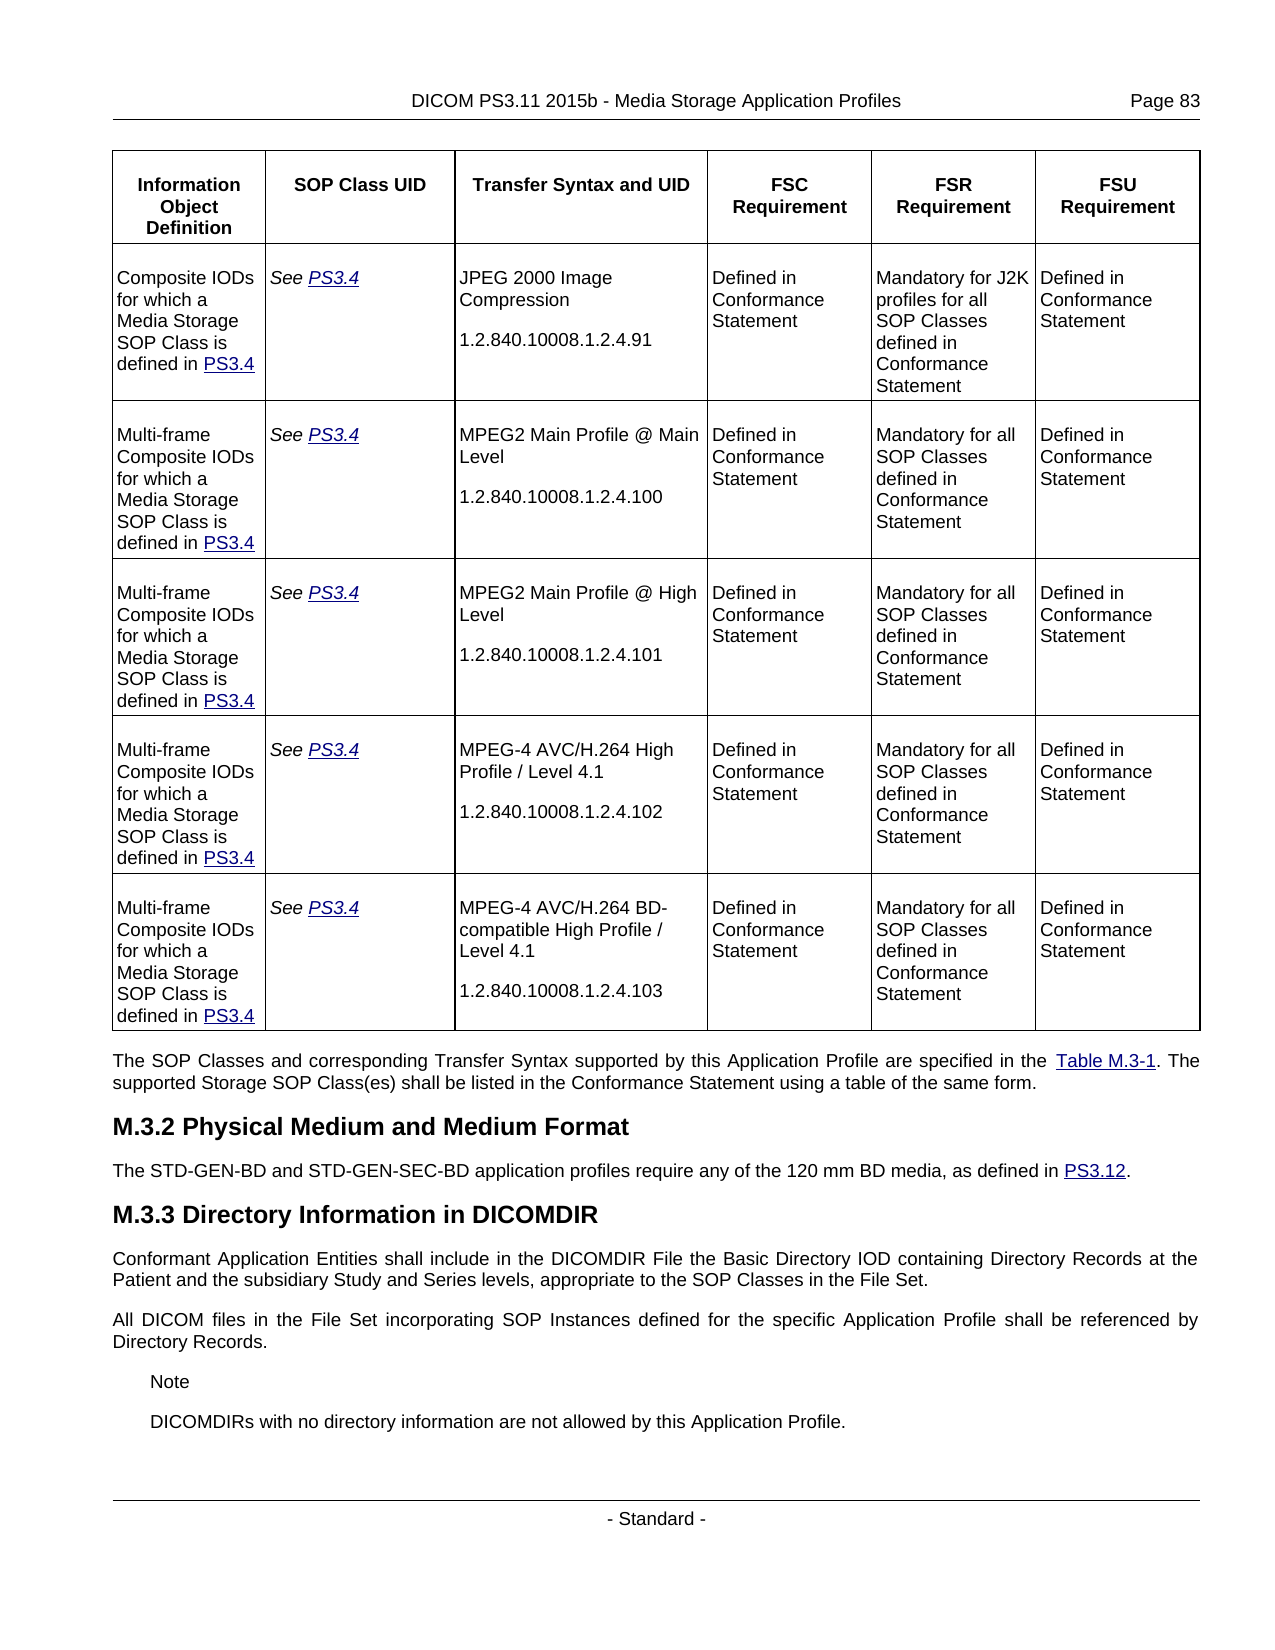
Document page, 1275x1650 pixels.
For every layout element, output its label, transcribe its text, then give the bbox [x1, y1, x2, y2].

text All DICOM files in the File Set incorporating SOP Instances defined for the specific Application Profile shall be referenced by Directory Records. [112, 1309, 1200, 1352]
text M.3.2 Physical Medium and Medium Format [112, 1112, 1200, 1141]
text Note [150, 1371, 1162, 1393]
table_cell Multi-frame Composite IODs for which a Media Storage SOP Class is defined in PS3.4 [113, 401, 265, 558]
table_cell See PS3.4 [266, 244, 454, 400]
table_header SOP Class UID [266, 151, 454, 243]
text The STD-GEN-BD and STD-GEN-SEC-BD application profiles require any of the 120 mm BD media, as defined in PS3.12. [112, 1159, 1200, 1181]
table_cell Multi-frame Composite IODs for which a Media Storage SOP Class is defined in PS3.4 [113, 874, 265, 1030]
table_cell Mandatory for all SOP Classes defined in Conformance Statement [872, 401, 1035, 558]
table_cell Defined in Conformance Statement [708, 874, 871, 1030]
table_cell Mandatory for all SOP Classes defined in Conformance Statement [872, 874, 1035, 1030]
table_cell MPEG2 Main Profile @ Main Level 1.2.840.10008.1.2.4.100 [456, 401, 707, 558]
table_header Information Object Definition [113, 151, 265, 243]
text Conformant Application Entities shall include in the DICOMDIR File the Basic Directory IOD containing Directory Records at the Patient and the subsidiary Study and Series levels, appropriate to the SOP Classes in the File Set. [112, 1247, 1200, 1290]
table_cell Mandatory for all SOP Classes defined in Conformance Statement [872, 559, 1035, 715]
table_cell MPEG-4 AVC/H.264 High Profile / Level 4.1 1.2.840.10008.1.2.4.102 [456, 716, 707, 873]
text The SOP Classes and corresponding Transfer Syntax supported by this Application Profile are specified in the Table M.3-1. The supported Storage SOP Class(es) shall be listed in the Conformance Statement using a table of the same form. [112, 1050, 1200, 1093]
table_header Transfer Syntax and UID [456, 151, 707, 243]
table_cell Composite IODs for which a Media Storage SOP Class is defined in PS3.4 [113, 244, 265, 400]
table_cell Defined in Conformance Statement [708, 559, 871, 715]
table_cell Multi-frame Composite IODs for which a Media Storage SOP Class is defined in PS3.4 [113, 716, 265, 873]
table_cell See PS3.4 [266, 559, 454, 715]
table_cell Mandatory for J2K profiles for all SOP Classes defined in Conformance Statement [872, 244, 1035, 400]
table_cell See PS3.4 [266, 874, 454, 1030]
table_header FSR Requirement [872, 151, 1035, 243]
table_cell JPEG 2000 Image Compression 1.2.840.10008.1.2.4.91 [456, 244, 707, 400]
table_cell MPEG-4 AVC/H.264 BD-compatible High Profile / Level 4.1 1.2.840.10008.1.2.4.103 [456, 874, 707, 1030]
table_header FSU Requirement [1036, 151, 1199, 243]
table_cell Defined in Conformance Statement [1036, 716, 1199, 873]
table_cell Defined in Conformance Statement [1036, 559, 1199, 715]
table_cell Defined in Conformance Statement [1036, 874, 1199, 1030]
table_cell Defined in Conformance Statement [708, 401, 871, 558]
table_cell See PS3.4 [266, 401, 454, 558]
text M.3.3 Directory Information in DICOMDIR [112, 1200, 1200, 1228]
table_header FSC Requirement [708, 151, 871, 243]
table_cell Defined in Conformance Statement [708, 244, 871, 400]
table_cell Defined in Conformance Statement [1036, 401, 1199, 558]
table_cell Defined in Conformance Statement [1036, 244, 1199, 400]
text DICOMDIRs with no directory information are not allowed by this Application Profile. [150, 1411, 1162, 1433]
table_cell Multi-frame Composite IODs for which a Media Storage SOP Class is defined in PS3.4 [113, 559, 265, 715]
table_cell See PS3.4 [266, 716, 454, 873]
table_cell Defined in Conformance Statement [708, 716, 871, 873]
table_cell Mandatory for all SOP Classes defined in Conformance Statement [872, 716, 1035, 873]
table_cell MPEG2 Main Profile @ High Level 1.2.840.10008.1.2.4.101 [456, 559, 707, 715]
